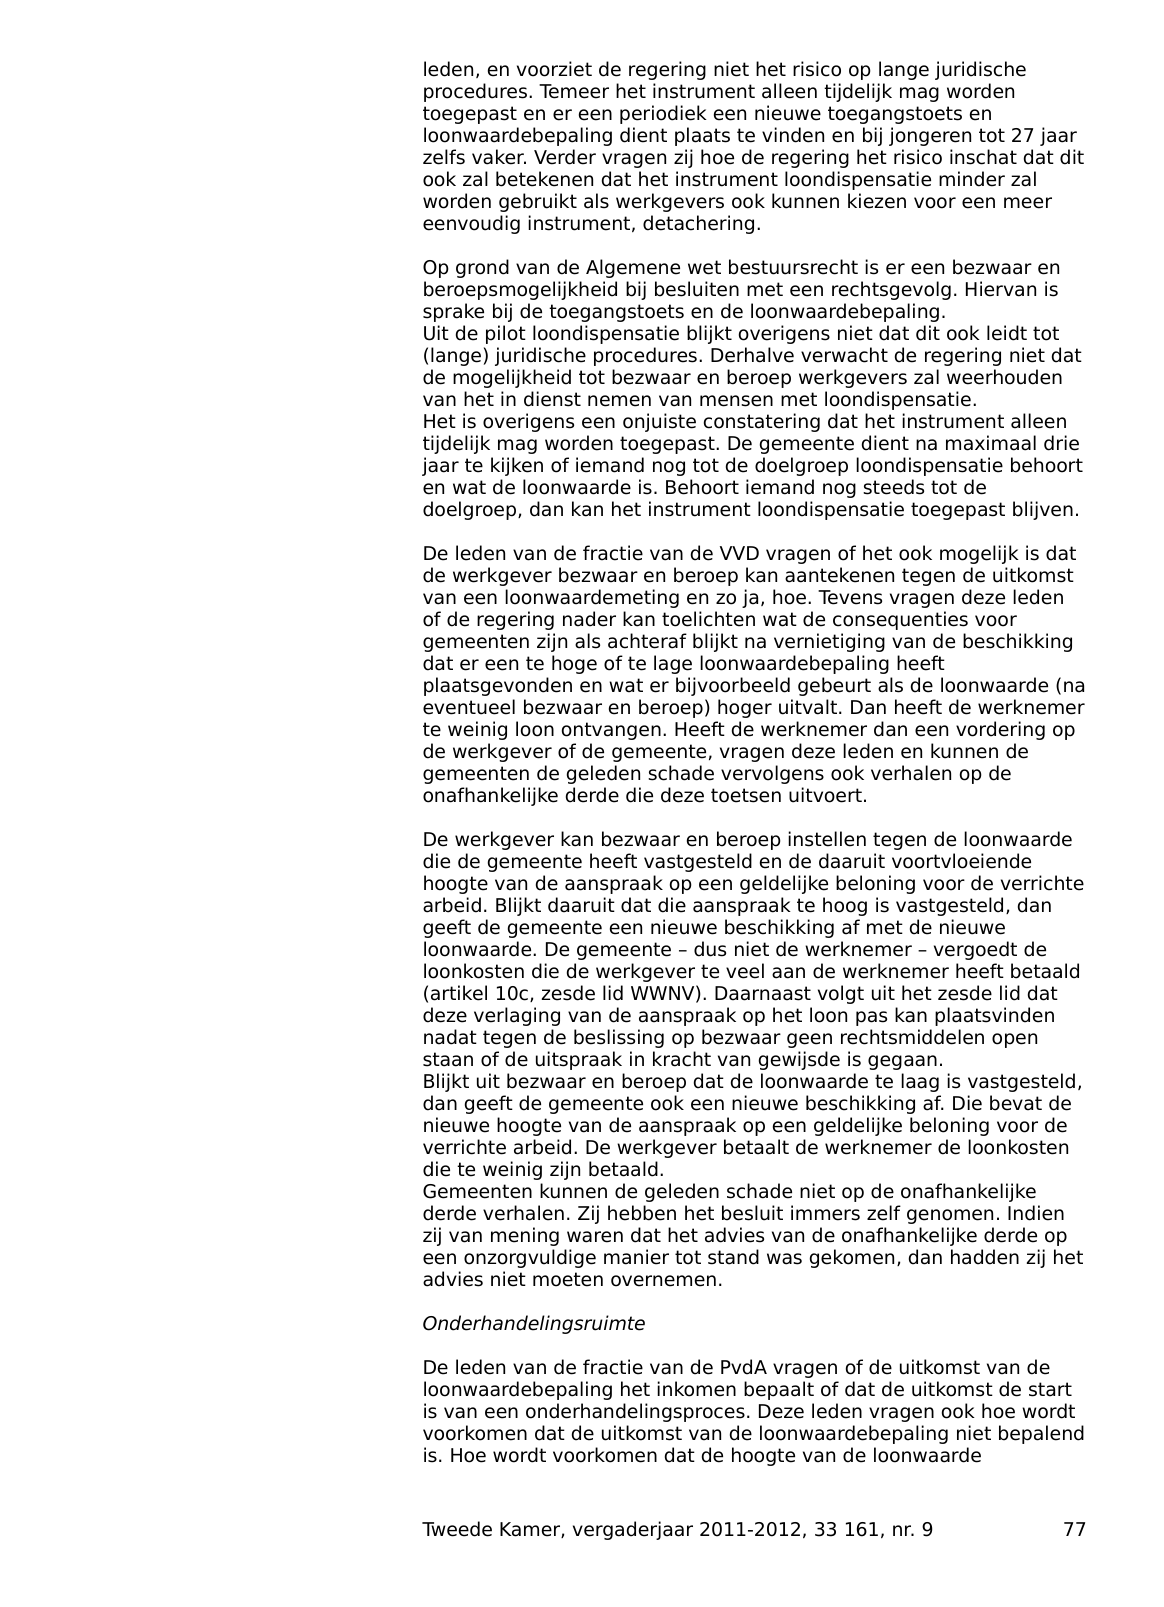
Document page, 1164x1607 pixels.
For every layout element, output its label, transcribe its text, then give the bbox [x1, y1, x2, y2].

text Gemeenten kunnen de geleden schade niet op de onafhankelijke derde verhalen. Zij hebben het besluit immers zelf genomen. Indien zij van mening waren dat het advies van de onafhankelijke derde op een onzorgvuldige manier tot stand was gekomen, dan hadden zij het advies niet moeten overnemen. [422, 1181, 1087, 1291]
text Uit de pilot loondispensatie blijkt overigens niet dat dit ook leidt tot (lange) juridische procedures. Derhalve verwacht de regering niet dat de mogelijkheid tot bezwaar en beroep werkgevers zal weerhouden van het in dienst nemen van mensen met loondispensatie. [422, 323, 1087, 411]
text Op grond van de Algemene wet bestuursrecht is er een bezwaar en beroepsmogelijkheid bij besluiten met een rechtsgevolg. Hiervan is sprake bij de toegangstoets en de loonwaardebepaling. [422, 257, 1087, 323]
text Blijkt uit bezwaar en beroep dat de loonwaarde te laag is vastgesteld, dan geeft de gemeente ook een nieuwe beschikking af. Die bevat de nieuwe hoogte van de aanspraak op een geldelijke beloning voor de verrichte arbeid. De werkgever betaalt de werknemer de loonkosten die te weinig zijn betaald. [422, 1071, 1087, 1181]
text De leden van de fractie van de VVD vragen of het ook mogelijk is dat de werkgever bezwaar en beroep kan aantekenen tegen de uitkomst van een loonwaardemeting en zo ja, hoe. Tevens vragen deze leden of de regering nader kan toelichten wat de consequenties voor gemeenten zijn als achteraf blijkt na vernietiging van de beschikking dat er een te hoge of te lage loonwaardebepaling heeft plaatsgevonden en wat er bijvoorbeeld gebeurt als de loonwaarde (na eventueel bezwaar en beroep) hoger uitvalt. Dan heeft de werknemer te weinig loon ontvangen. Heeft de werknemer dan een vordering op de werkgever of de gemeente, vragen deze leden en kunnen de gemeenten de geleden schade vervolgens ook verhalen op de onafhankelijke derde die deze toetsen uitvoert. [422, 543, 1087, 807]
text Het is overigens een onjuiste constatering dat het instrument alleen tijdelijk mag worden toegepast. De gemeente dient na maximaal drie jaar te kijken of iemand nog tot de doelgroep loondispensatie behoort en wat de loonwaarde is. Behoort iemand nog steeds tot de doelgroep, dan kan het instrument loondispensatie toegepast blijven. [422, 411, 1087, 521]
text De werkgever kan bezwaar en beroep instellen tegen de loonwaarde die de gemeente heeft vastgesteld en de daaruit voortvloeiende hoogte van de aanspraak op een geldelijke beloning voor de verrichte arbeid. Blijkt daaruit dat die aanspraak te hoog is vastgesteld, dan geeft de gemeente een nieuwe beschikking af met de nieuwe loonwaarde. De gemeente – dus niet de werknemer – vergoedt de loonkosten die de werkgever te veel aan de werknemer heeft betaald (artikel 10c, zesde lid WWNV). Daarnaast volgt uit het zesde lid dat deze verlaging van de aanspraak op het loon pas kan plaatsvinden nadat tegen de beslissing op bezwaar geen rechtsmiddelen open staan of de uitspraak in kracht van gewijsde is gegaan. [422, 829, 1087, 1071]
text leden, en voorziet de regering niet het risico op lange juridische procedures. Temeer het instrument alleen tijdelijk mag worden toegepast en er een periodiek een nieuwe toegangstoets en loonwaardebepaling dient plaats te vinden en bij jongeren tot 27 jaar zelfs vaker. Verder vragen zij hoe de regering het risico inschat dat dit ook zal betekenen dat het instrument loondispensatie minder zal worden gebruikt als werkgevers ook kunnen kiezen voor een meer eenvoudig instrument, detachering. [422, 59, 1087, 235]
text De leden van de fractie van de PvdA vragen of de uitkomst van de loonwaardebepaling het inkomen bepaalt of dat de uitkomst de start is van een onderhandelingsproces. Deze leden vragen ook hoe wordt voorkomen dat de uitkomst van de loonwaardebepaling niet bepalend is. Hoe wordt voorkomen dat de hoogte van de loonwaarde [422, 1357, 1087, 1467]
subtitle Onderhandelingsruimte [422, 1313, 1087, 1335]
